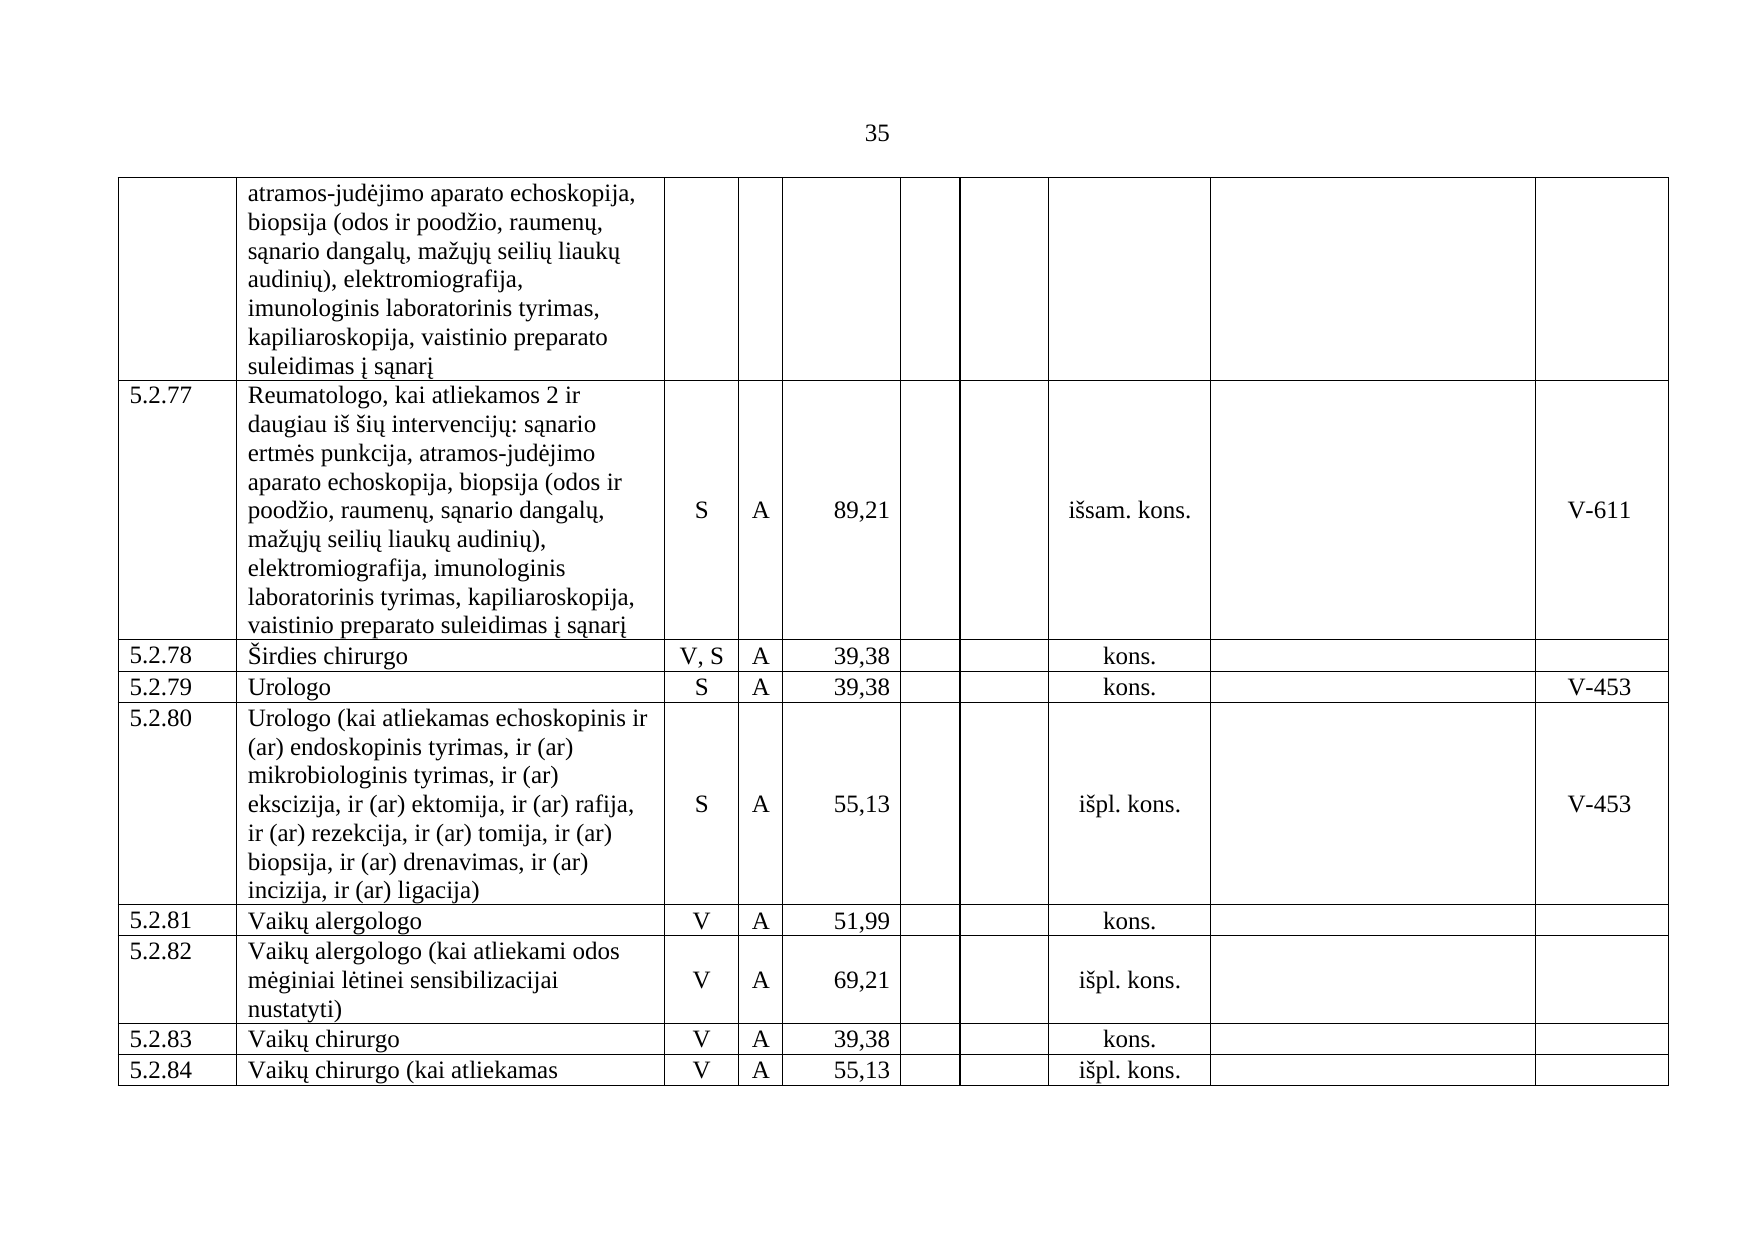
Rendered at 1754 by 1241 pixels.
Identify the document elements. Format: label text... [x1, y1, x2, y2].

table_cell 69,21 [783, 936, 900, 1023]
table_cell kons. [1049, 905, 1210, 935]
table_cell A [739, 640, 782, 671]
table_cell A [739, 703, 782, 904]
table_cell 39,38 [783, 672, 900, 702]
table_cell V, S [665, 640, 738, 671]
table_cell V [665, 1055, 738, 1085]
table_cell [1211, 640, 1535, 671]
table_cell Vaikų alergologo [237, 905, 664, 935]
table_cell Vaikų chirurgo (kai atliekamas [237, 1055, 664, 1085]
table_cell [1211, 1055, 1535, 1085]
table_cell A [739, 905, 782, 935]
table_cell [665, 178, 738, 379]
table_cell [1536, 936, 1668, 1023]
table_cell [961, 672, 1048, 702]
table_cell [1536, 1024, 1668, 1054]
table_cell 55,13 [783, 703, 900, 904]
table_cell [961, 1024, 1048, 1054]
table_cell 5.2.79 [119, 672, 236, 702]
table_cell [961, 1055, 1048, 1085]
table_cell 5.2.82 [119, 936, 236, 1023]
table_cell 5.2.77 [119, 381, 236, 639]
table_cell [1211, 381, 1535, 639]
table_cell [1211, 936, 1535, 1023]
table_cell [901, 381, 959, 639]
table_cell A [739, 672, 782, 702]
table_cell Širdies chirurgo [237, 640, 664, 671]
table_cell S [665, 672, 738, 702]
table_cell 55,13 [783, 1055, 900, 1085]
table_cell V-453 [1536, 672, 1668, 702]
table_cell [901, 703, 959, 904]
table_cell S [665, 381, 738, 639]
table_cell Vaikų chirurgo [237, 1024, 664, 1054]
table_cell kons. [1049, 640, 1210, 671]
table_cell išpl. kons. [1049, 936, 1210, 1023]
table_cell [1536, 640, 1668, 671]
table_cell 39,38 [783, 1024, 900, 1054]
table_cell S [665, 703, 738, 904]
table_cell išpl. kons. [1049, 1055, 1210, 1085]
table_cell [961, 178, 1048, 379]
table_cell A [739, 1024, 782, 1054]
table_cell Reumatologo, kai atliekamos 2 ir daugiau iš šių intervencijų: sąnario ertmės punkcija, atramos-judėjimo aparato echoskopija, biopsija (odos ir poodžio, raumenų, sąnario dangalų, mažųjų seilių liaukų audinių), elektromiografija, imunologinis laboratorinis tyrimas, kapiliaroskopija, vaistinio preparato suleidimas į sąnarį [237, 381, 664, 639]
table_cell [1211, 905, 1535, 935]
table_cell kons. [1049, 1024, 1210, 1054]
table_cell išsam. kons. [1049, 381, 1210, 639]
table_cell išpl. kons. [1049, 703, 1210, 904]
table_cell 39,38 [783, 640, 900, 671]
table_cell 5.2.84 [119, 1055, 236, 1085]
table_cell 5.2.83 [119, 1024, 236, 1054]
table_cell V [665, 1024, 738, 1054]
table_cell [1211, 178, 1535, 379]
table_cell [1049, 178, 1210, 379]
table_cell [901, 640, 959, 671]
table_cell [901, 905, 959, 935]
table_cell [901, 1024, 959, 1054]
table_cell V-453 [1536, 703, 1668, 904]
table_cell [961, 936, 1048, 1023]
table_cell V [665, 905, 738, 935]
table_cell [961, 703, 1048, 904]
table_cell [1536, 905, 1668, 935]
table_cell A [739, 936, 782, 1023]
table_cell [901, 1055, 959, 1085]
table_cell Urologo [237, 672, 664, 702]
table_cell [1536, 178, 1668, 379]
table_cell [901, 672, 959, 702]
table_cell [961, 905, 1048, 935]
table_cell [1211, 672, 1535, 702]
table_cell A [739, 381, 782, 639]
table_cell [961, 640, 1048, 671]
table_cell kons. [1049, 672, 1210, 702]
table_cell [901, 936, 959, 1023]
table_cell [739, 178, 782, 379]
table_cell [1211, 1024, 1535, 1054]
table_cell Urologo (kai atliekamas echoskopinis ir (ar) endoskopinis tyrimas, ir (ar) mikrobiologinis tyrimas, ir (ar) ekscizija, ir (ar) ektomija, ir (ar) rafija, ir (ar) rezekcija, ir (ar) tomija, ir (ar) biopsija, ir (ar) drenavimas, ir (ar) incizija, ir (ar) ligacija) [237, 703, 664, 904]
table_cell [783, 178, 900, 379]
table_cell [1211, 703, 1535, 904]
table_cell 51,99 [783, 905, 900, 935]
table_cell A [739, 1055, 782, 1085]
table_cell V-611 [1536, 381, 1668, 639]
table_cell Vaikų alergologo (kai atliekami odos mėginiai lėtinei sensibilizacijai nustatyti) [237, 936, 664, 1023]
table_cell 5.2.78 [119, 640, 236, 671]
table_cell 5.2.81 [119, 905, 236, 935]
table_cell [961, 381, 1048, 639]
table_cell V [665, 936, 738, 1023]
table_cell [1536, 1055, 1668, 1085]
table_cell [119, 178, 236, 379]
table_cell 89,21 [783, 381, 900, 639]
table_cell atramos-judėjimo aparato echoskopija, biopsija (odos ir poodžio, raumenų, sąnario dangalų, mažųjų seilių liaukų audinių), elektromiografija, imunologinis laboratorinis tyrimas, kapiliaroskopija, vaistinio preparato suleidimas į sąnarį [237, 178, 664, 379]
table_cell [901, 178, 959, 379]
table_cell 5.2.80 [119, 703, 236, 904]
